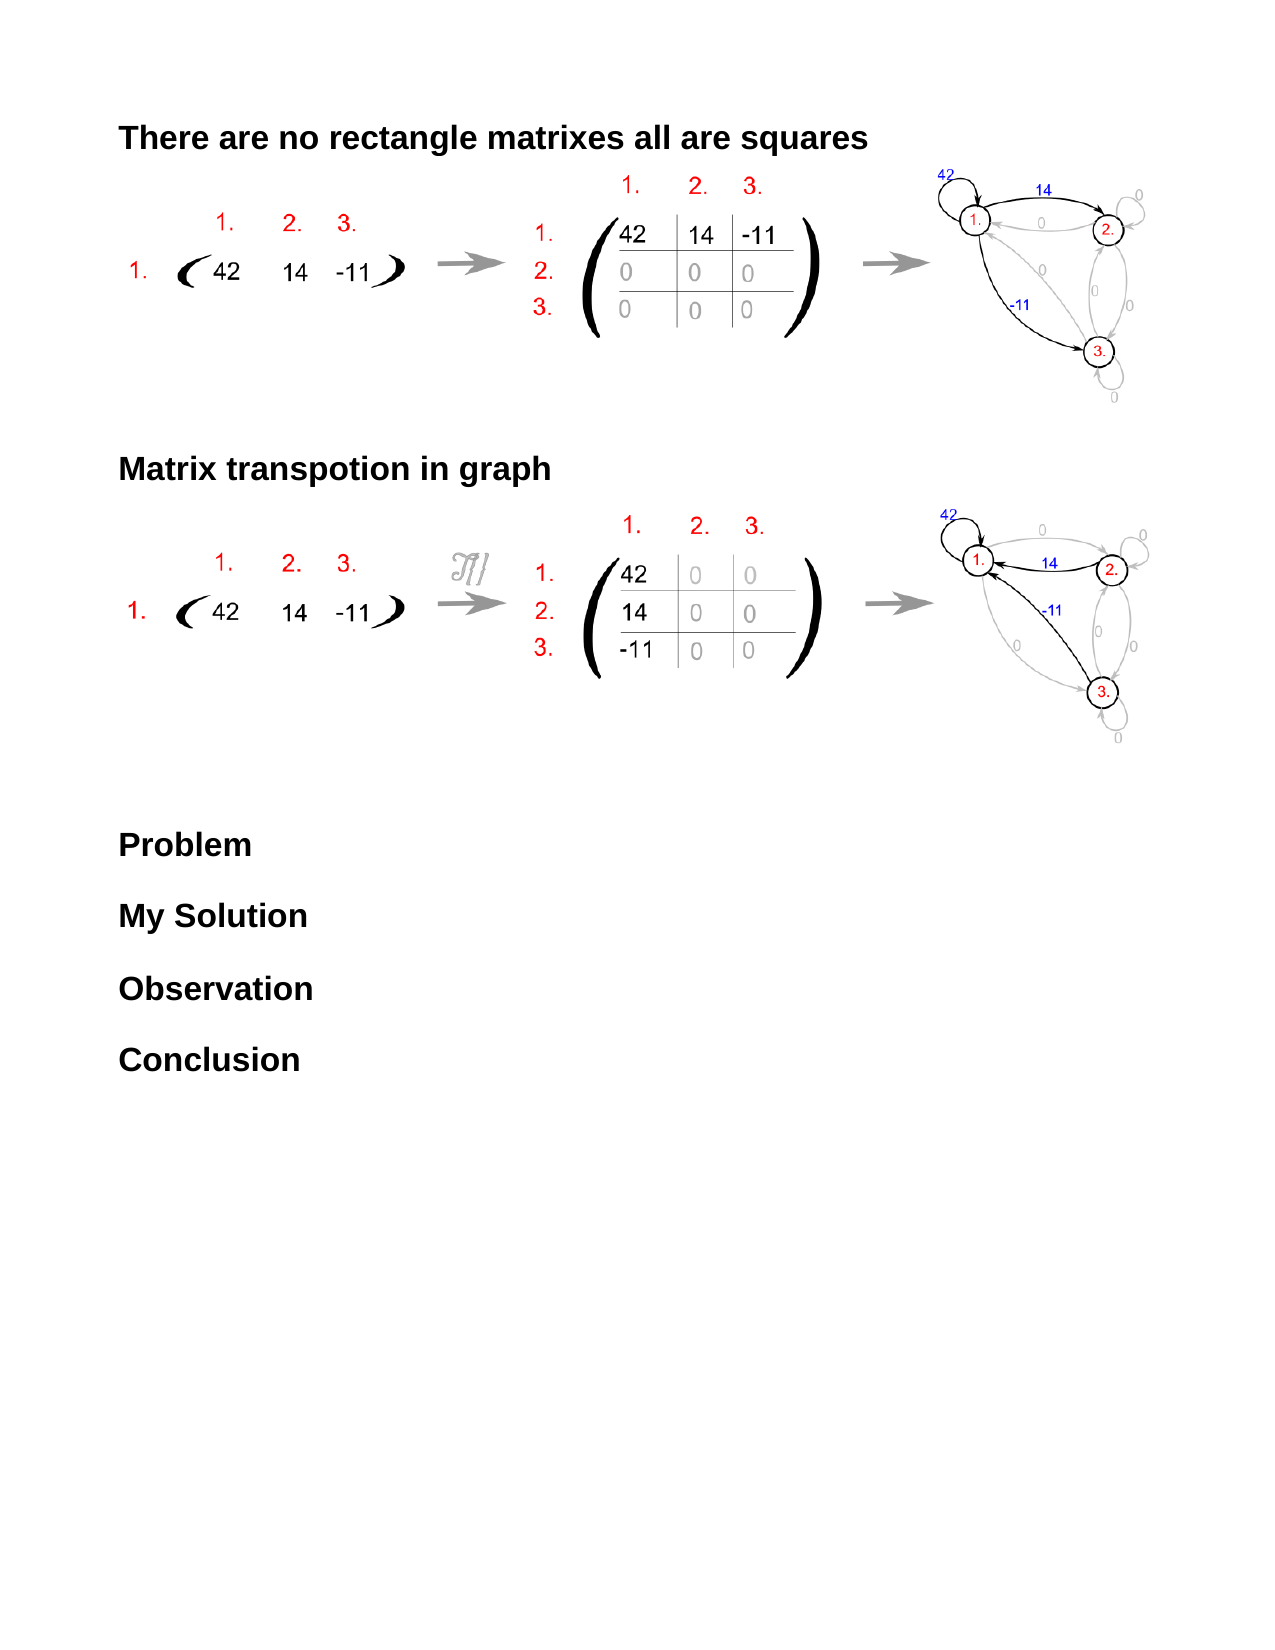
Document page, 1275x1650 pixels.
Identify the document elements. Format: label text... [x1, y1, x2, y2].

picture [118, 156, 1157, 416]
subtitle Conclusion [118, 1040, 1157, 1079]
subtitle Observation [118, 968, 1157, 1007]
picture [118, 500, 1157, 752]
subtitle There are no rectangle matrixes all are squares [118, 118, 1157, 156]
subtitle My Solution [118, 896, 1157, 935]
subtitle Problem [118, 824, 1157, 863]
subtitle Matrix transpotion in graph [118, 449, 1157, 488]
